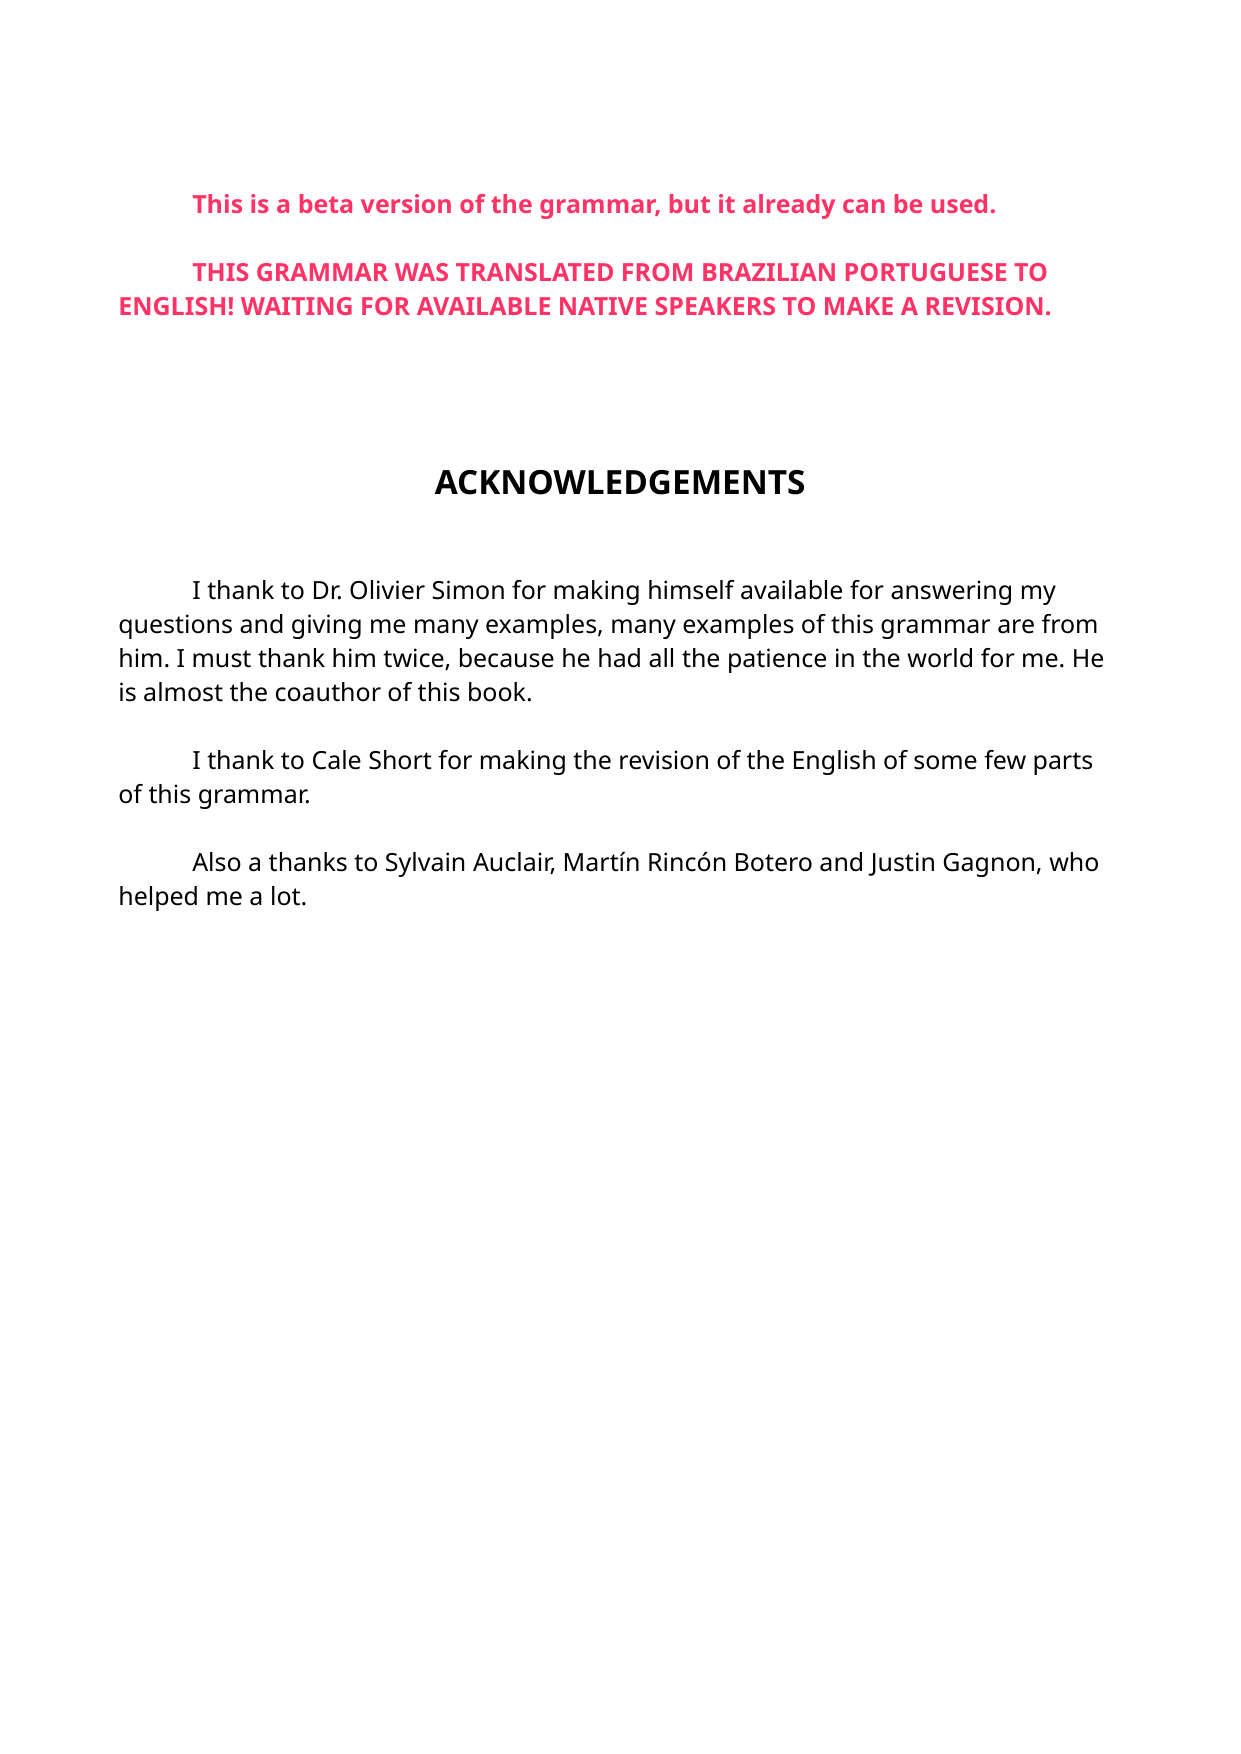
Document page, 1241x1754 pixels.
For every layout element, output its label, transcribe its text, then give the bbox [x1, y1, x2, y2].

text I thank to Cale Short for making the revision of the English of some few parts of this grammar. [118, 743, 1122, 811]
text I thank to Dr. Olivier Simon for making himself available for answering my questions and giving me many examples, many examples of this grammar are from him. I must thank him twice, because he had all the patience in the world for me. He is almost the coauthor of this book. [118, 572, 1122, 708]
text This is a beta version of the grammar, but it already can be used. [118, 186, 1122, 220]
text THIS GRAMMAR WAS TRANSLATED FROM BRAZILIAN PORTUGUESE TO ENGLISH! WAITING FOR AVAILABLE NATIVE SPEAKERS TO MAKE A REVISION. [118, 254, 1122, 322]
text ACKNOWLEDGEMENTS [118, 459, 1122, 504]
text Also a thanks to Sylvain Auclair, Martín Rincón Botero and Justin Gagnon, who helped me a lot. [118, 845, 1122, 913]
